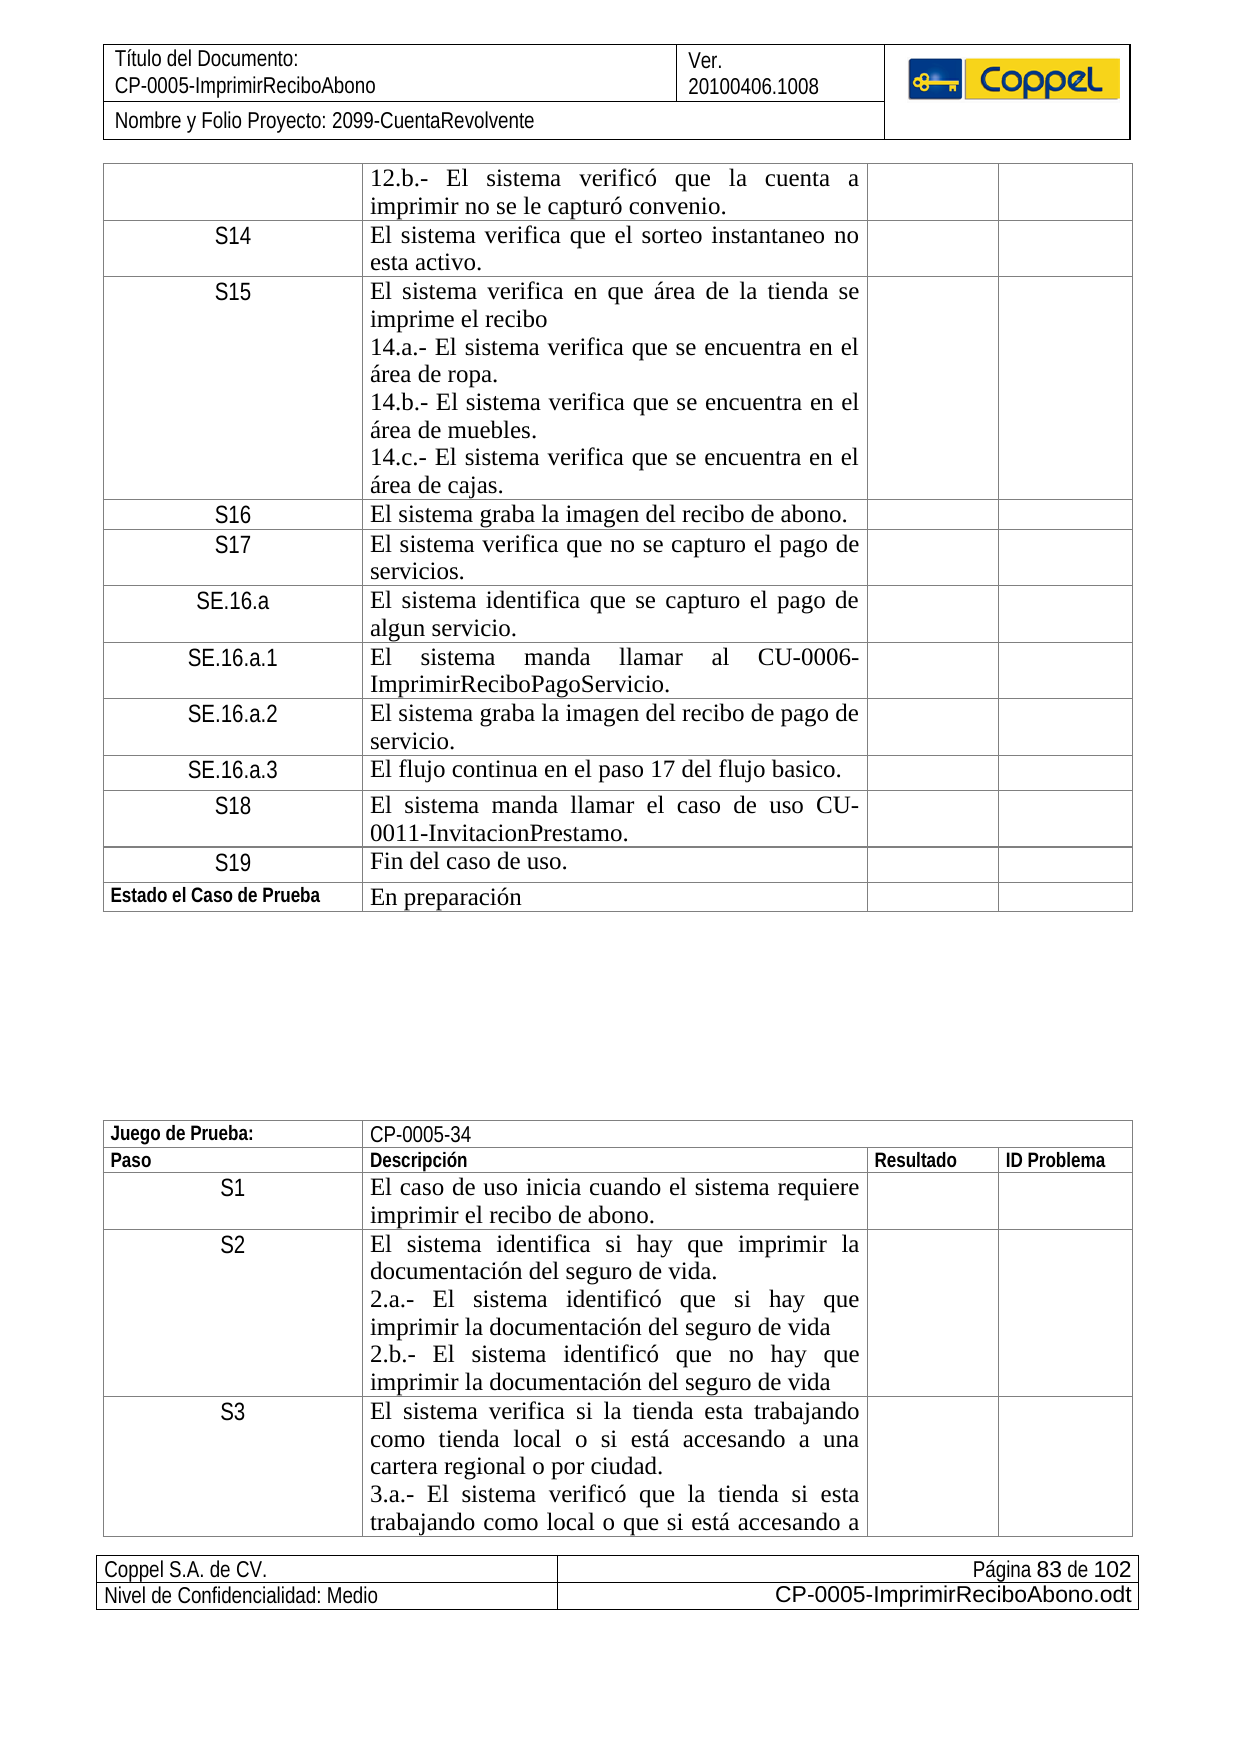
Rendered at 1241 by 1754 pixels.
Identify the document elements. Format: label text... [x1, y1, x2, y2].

table_cell En preparación [363, 883, 867, 911]
table_cell El sistema identifica que se capturo el pago de algun servicio. [363, 586, 867, 642]
table_cell S3 [104, 1397, 362, 1536]
table_cell ID Problema [999, 1148, 1132, 1172]
table_cell [999, 883, 1132, 911]
table_cell [999, 756, 1132, 790]
table_cell S15 [104, 277, 362, 499]
table_cell Paso [104, 1148, 362, 1172]
table_cell [999, 164, 1132, 220]
table_cell [999, 1230, 1132, 1396]
table_cell [868, 164, 998, 220]
table_cell [868, 1173, 998, 1229]
table_cell El sistema identifica si hay que imprimir la documentación del seguro de vida. 2.a.- El sistema identificó que si hay que imprimir la documentación del seguro de vida 2.b.- El sistema identificó que no hay que imprimir la documentación del seguro de vida [363, 1230, 867, 1396]
table_cell S19 [104, 848, 362, 882]
table_cell [868, 643, 998, 698]
table_cell S17 [104, 530, 362, 585]
table_cell S18 [104, 791, 362, 846]
table_cell [999, 500, 1132, 529]
table_cell SE.16.a [104, 586, 362, 642]
table_cell [104, 164, 362, 220]
table_cell S16 [104, 500, 362, 529]
table_cell [868, 791, 998, 846]
table_cell [868, 500, 998, 529]
table_cell Estado el Caso de Prueba [104, 883, 362, 911]
table_cell [999, 530, 1132, 585]
table_cell [868, 1397, 998, 1536]
table_header CP-0005-34 [363, 1121, 1132, 1147]
table_cell [868, 756, 998, 790]
table_cell El caso de uso inicia cuando el sistema requiere imprimir el recibo de abono. [363, 1173, 867, 1229]
table_cell [868, 883, 998, 911]
table_cell Fin del caso de uso. [363, 848, 867, 882]
table_cell [868, 699, 998, 754]
table_cell S1 [104, 1173, 362, 1229]
table_cell [868, 586, 998, 642]
table_cell Descripción [363, 1148, 867, 1172]
table_cell El sistema graba la imagen del recibo de abono. [363, 500, 867, 529]
table_cell S2 [104, 1230, 362, 1396]
table_cell [868, 1230, 998, 1396]
table_cell [999, 277, 1132, 499]
table_cell El flujo continua en el paso 17 del flujo basico. [363, 756, 867, 790]
table_cell Resultado [868, 1148, 998, 1172]
table_cell SE.16.a.3 [104, 756, 362, 790]
table_cell El sistema verifica si la tienda esta trabajando como tienda local o si está accesando a una cartera regional o por ciudad. 3.a.- El sistema verificó que la tienda si esta trabajando como local o que si está accesando a [363, 1397, 867, 1536]
table_cell [868, 848, 998, 882]
table_cell El sistema verifica que el sorteo instantaneo no esta activo. [363, 221, 867, 276]
table_cell [868, 530, 998, 585]
table_cell [999, 643, 1132, 698]
table_cell SE.16.a.2 [104, 699, 362, 754]
table_cell El sistema verifica en que área de la tienda se imprime el recibo 14.a.- El sistema verifica que se encuentra en el área de ropa. 14.b.- El sistema verifica que se encuentra en el área de muebles. 14.c.- El sistema verifica que se encuentra en el área de cajas. [363, 277, 867, 499]
table_cell [999, 586, 1132, 642]
table_cell El sistema graba la imagen del recibo de pago de servicio. [363, 699, 867, 754]
table_cell S14 [104, 221, 362, 276]
table_header Juego de Prueba: [104, 1121, 362, 1147]
table_cell [868, 221, 998, 276]
table_cell [868, 277, 998, 499]
table_cell 12.b.- El sistema verificó que la cuenta a imprimir no se le capturó convenio. [363, 164, 867, 220]
table_cell El sistema manda llamar el caso de uso CU-0011-InvitacionPrestamo. [363, 791, 867, 846]
table_cell [999, 848, 1132, 882]
table_cell [999, 1173, 1132, 1229]
table_cell [999, 791, 1132, 846]
table_cell [999, 221, 1132, 276]
table_cell [999, 1397, 1132, 1536]
table_cell SE.16.a.1 [104, 643, 362, 698]
table_cell El sistema manda llamar al CU-0006-ImprimirReciboPagoServicio. [363, 643, 867, 698]
table_cell [999, 699, 1132, 754]
table_cell El sistema verifica que no se capturo el pago de servicios. [363, 530, 867, 585]
